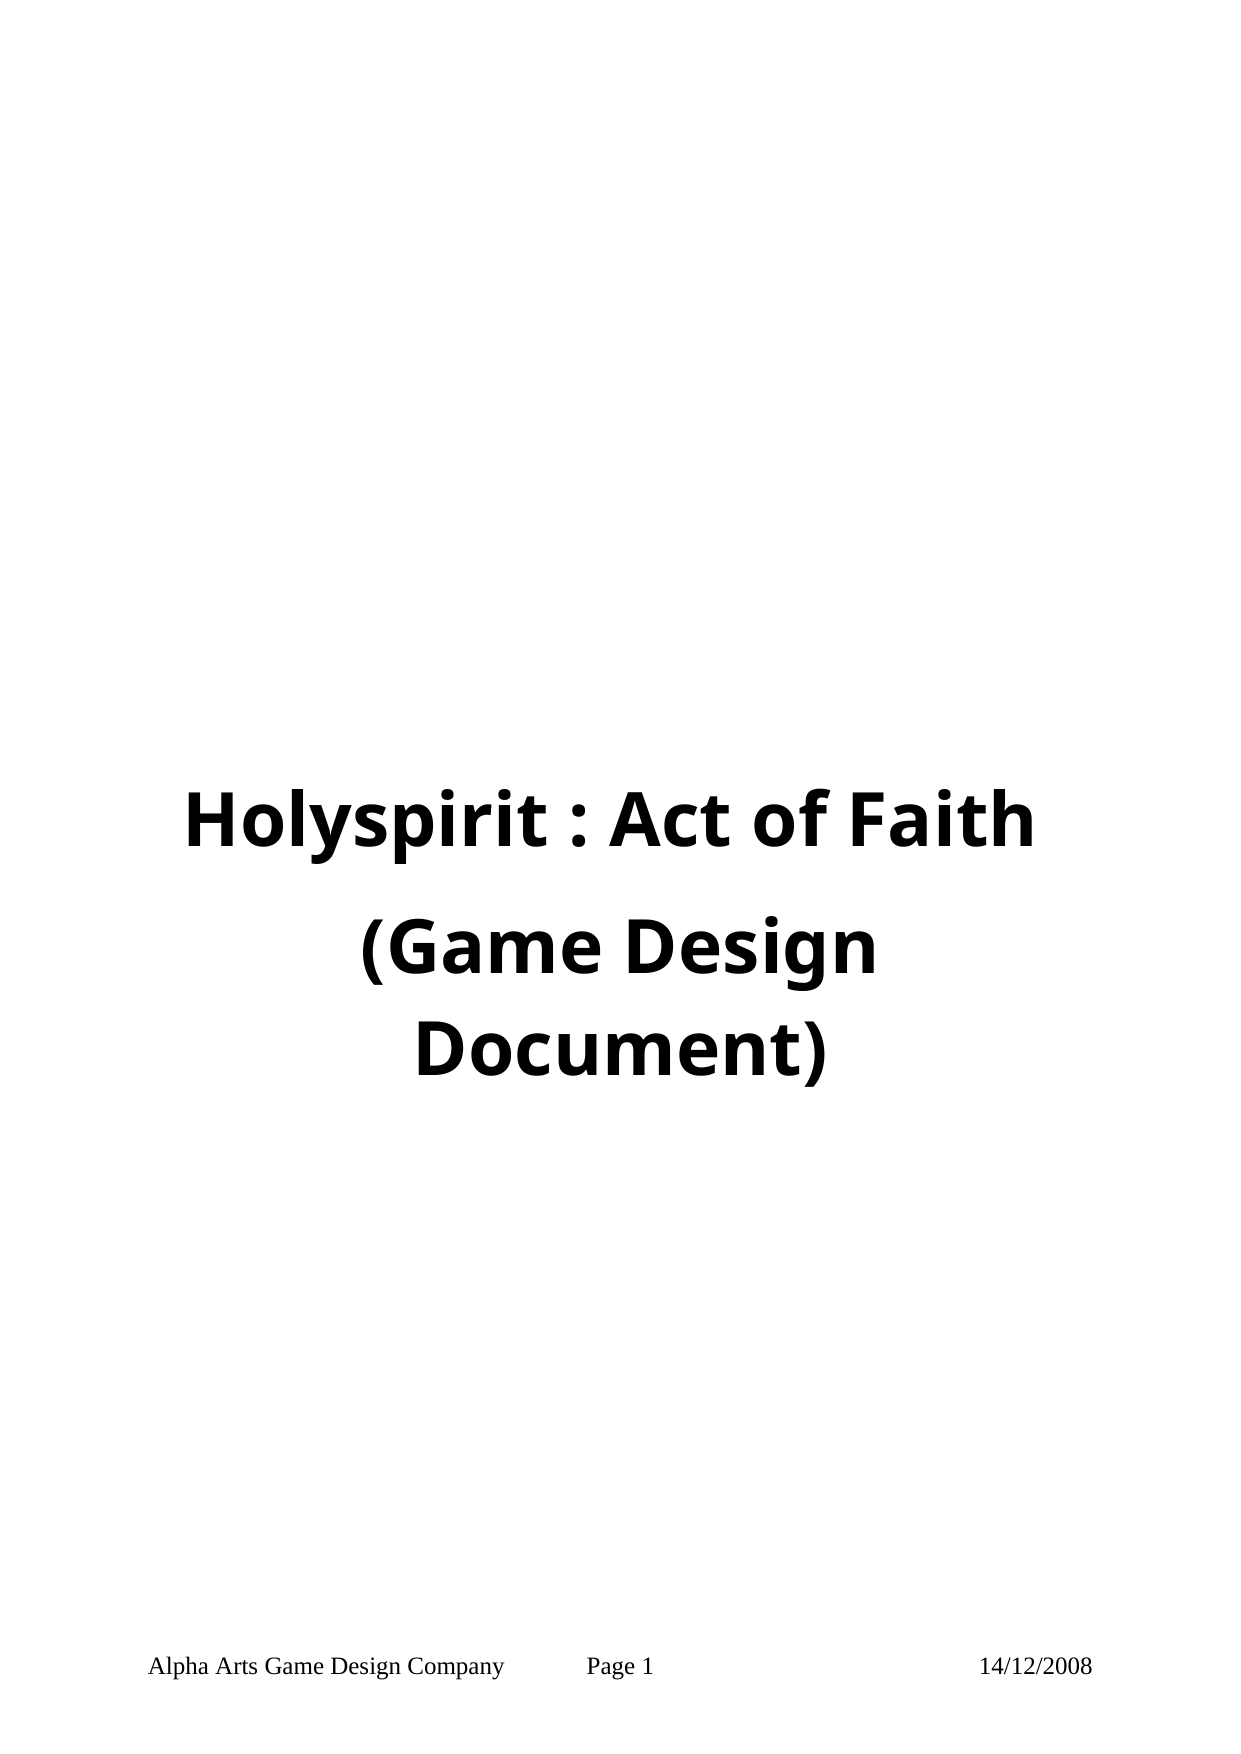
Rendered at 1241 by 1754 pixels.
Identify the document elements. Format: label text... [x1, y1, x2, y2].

subtitle Holyspirit : Act of Faith [148, 766, 1092, 868]
subtitle (Game Design Document) [148, 893, 1092, 1098]
